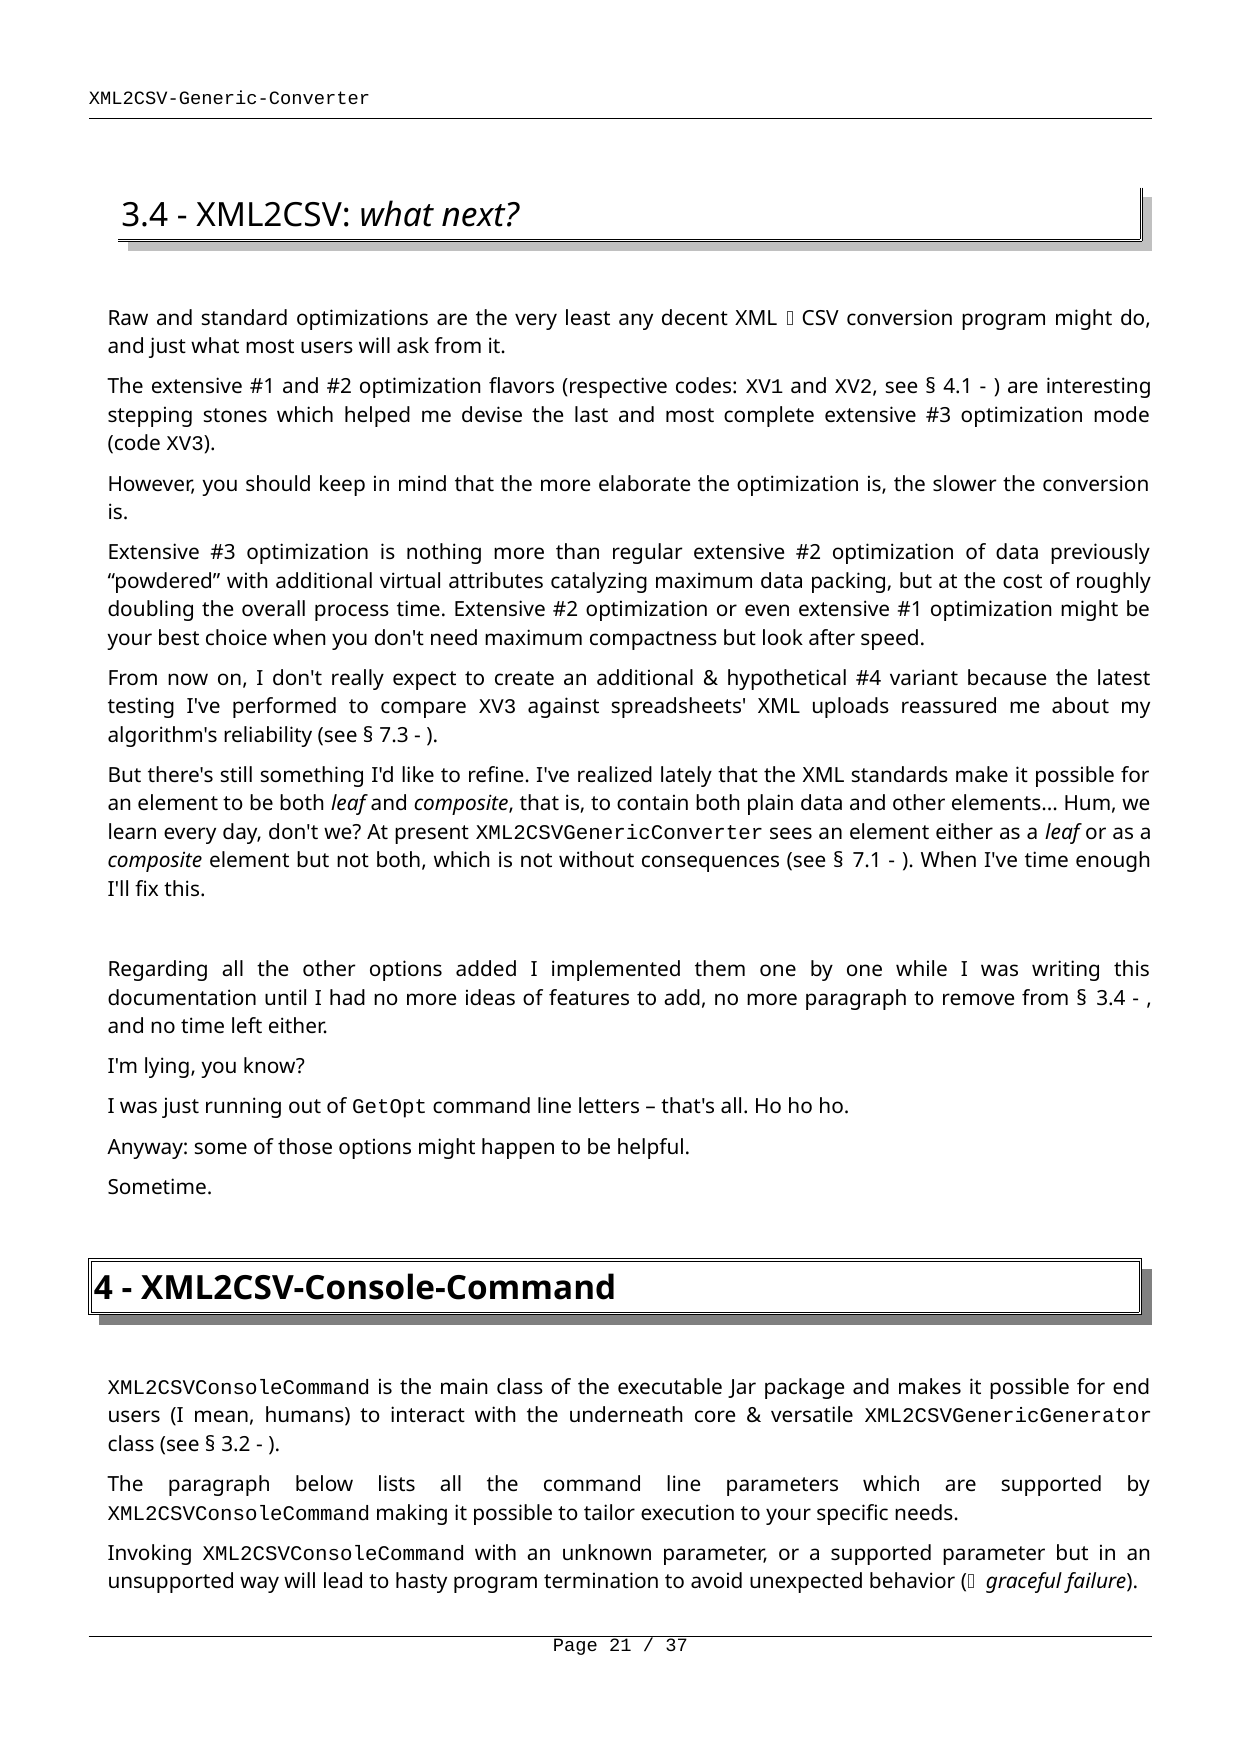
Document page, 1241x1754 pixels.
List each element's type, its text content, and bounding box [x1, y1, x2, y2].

text The extensive #1 and #2 optimization flavors (respective codes: XV1 and XV2, see § 4.1 - ) are interesting stepping stones which helped me devise the last and most complete extensive #3 optimization mode (code XV3). [107, 371, 1152, 457]
text Regarding all the other options added I implemented them one by one while I was writing this documentation until I had no more ideas of features to add, no more paragraph to remove from § 3.4 - , and no time left either. [107, 954, 1152, 1039]
text XML2CSVConsoleCommand is the main class of the executable Jar package and makes it possible for end users (I mean, humans) to interact with the underneath core & versatile XML2CSVGenericGenerator class (see § 3.2 - ). [107, 1372, 1152, 1458]
text I was just running out of GetOpt command line letters – that's all. Ho ho ho. [107, 1092, 1152, 1120]
text Anyway: some of those options might happen to be helpful. [107, 1132, 1152, 1160]
text Extensive #3 optimization is nothing more than regular extensive #2 optimization of data previously “powdered” with additional virtual attributes catalyzing maximum data packing, but at the cost of roughly doubling the overall process time. Extensive #2 optimization or even extensive #1 optimization might be your best choice when you don't need maximum compactness but look after speed. [107, 537, 1152, 651]
text However, you should keep in mind that the more elaborate the optimization is, the slower the conversion is. [107, 469, 1152, 526]
text From now on, I don't really expect to create an additional & hypothetical #4 variant because the latest testing I've performed to compare XV3 against spreadsheets' XML uploads reassured me about my algorithm's reliability (see § 7.3 - ). [107, 663, 1152, 748]
text I'm lying, you know? [107, 1051, 1152, 1080]
subtitle XML2CSV: what next? [118, 188, 1142, 241]
text But there's still something I'd like to refine. I've realized lately that the XML standards make it possible for an element to be both leaf and composite, that is, to contain both plain data and other elements... Hum, we learn every day, don't we? At present XML2CSVGenericConverter sees an element either as a leaf or as a composite element but not both, which is not without consequences (see § 7.1 - ). When I've time enough I'll fix this. [107, 760, 1152, 902]
text Invoking XML2CSVConsoleCommand with an unknown parameter, or a supported parameter but in an unsupported way will lead to hasty program termination to avoid unexpected behavior (_ graceful failure). [107, 1538, 1152, 1595]
text Raw and standard optimizations are the very least any decent XML _ CSV conversion program might do, and just what most users will ask from it. [107, 303, 1152, 359]
subtitle XML2CSV-Console-Command [89, 1259, 1141, 1314]
text Sometime. [107, 1172, 1152, 1201]
text The paragraph below lists all the command line parameters which are supported by XML2CSVConsoleCommand making it possible to tailor execution to your specific needs. [107, 1469, 1152, 1526]
